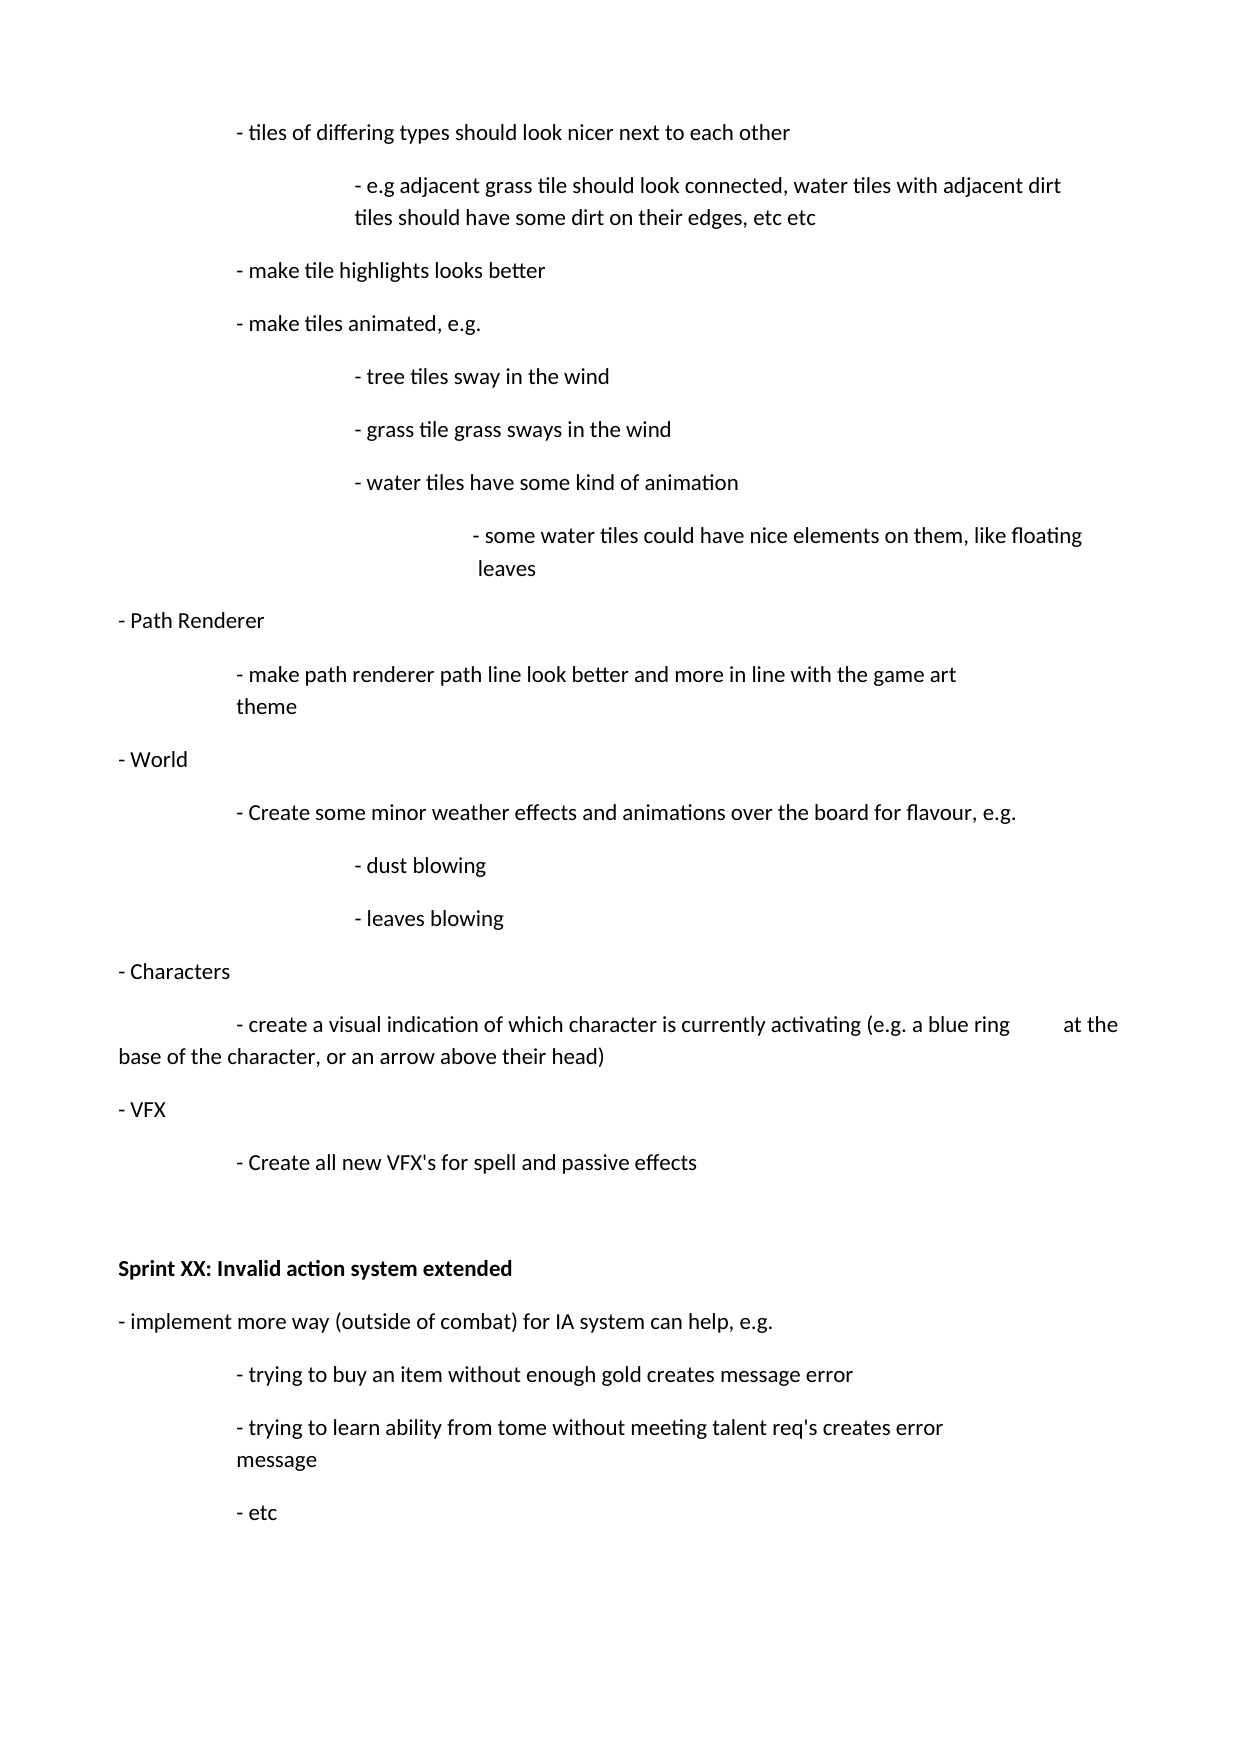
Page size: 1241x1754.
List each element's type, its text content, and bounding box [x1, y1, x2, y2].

text - make tile highlights looks better [118, 256, 1122, 284]
text - leaves blowing [118, 904, 1122, 932]
text - some water tiles could have nice elements on them, like floating leaves [118, 521, 1122, 582]
text - create a visual indication of which character is currently activating (e.g. a blue ring at the base of the character, or an arrow above their head) [118, 1010, 1122, 1070]
text - tiles of differing types should look nicer next to each other [118, 118, 1122, 146]
text - make tiles animated, e.g. [118, 309, 1122, 337]
text - make path renderer path line look better and more in line with the game art theme [118, 660, 1122, 720]
text - Characters [118, 957, 1122, 985]
text - Create some minor weather effects and animations over the board for flavour, e.g. [118, 798, 1122, 826]
text - Create all new VFX's for spell and passive effects [118, 1148, 1122, 1176]
text - trying to learn ability from tome without meeting talent req's creates error message [118, 1413, 1122, 1473]
text - VFX [118, 1095, 1122, 1123]
text - World [118, 745, 1122, 773]
text - grass tile grass sways in the wind [118, 415, 1122, 443]
text - e.g adjacent grass tile should look connected, water tiles with adjacent dirt tiles should have some dirt on their edges, etc etc [118, 171, 1122, 231]
text - trying to buy an item without enough gold creates message error [118, 1360, 1122, 1388]
text - tree tiles sway in the wind [118, 362, 1122, 390]
text Sprint XX: Invalid action system extended [118, 1254, 1122, 1282]
text - etc [118, 1498, 1122, 1527]
text - implement more way (outside of combat) for IA system can help, e.g. [118, 1307, 1122, 1335]
text - water tiles have some kind of animation [118, 468, 1122, 496]
text - dust blowing [118, 851, 1122, 879]
text - Path Renderer [118, 607, 1122, 635]
